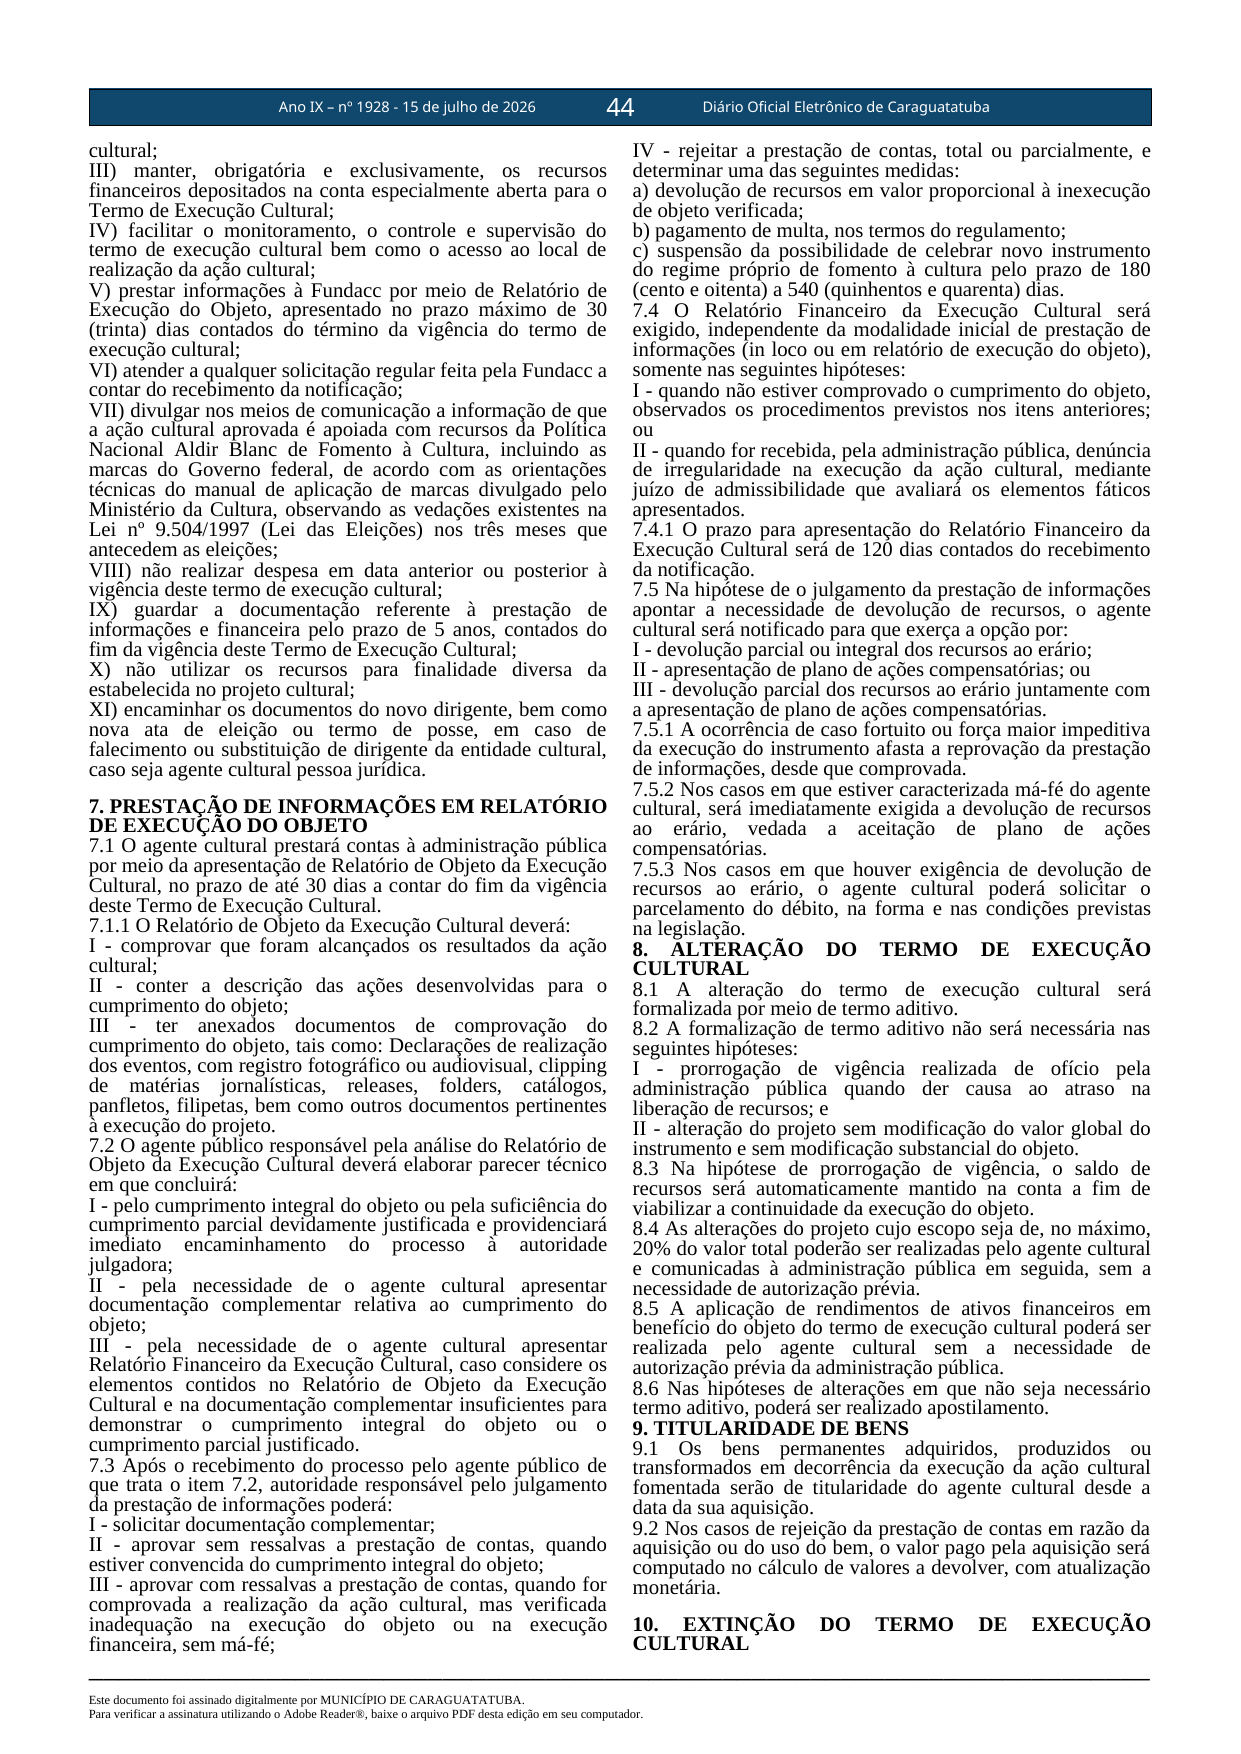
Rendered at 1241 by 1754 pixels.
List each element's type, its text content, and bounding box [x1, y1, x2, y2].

text 7.2 O agente público responsável pela análise do Relatório de Objeto da Execução Cultural deverá elaborar parecer técnico em que concluirá: [88, 1137, 608, 1196]
text III - devolução parcial dos recursos ao erário juntamente com a apresentação de plano de ações compensatórias. [632, 681, 1152, 721]
text 8.4 As alterações do projeto cujo escopo seja de, no máximo, 20% do valor total poderão ser realizadas pelo agente cultural e comunicadas à administração pública em seguida, sem a necessidade de autorização prévia. [632, 1219, 1152, 1299]
text b) pagamento de multa, nos termos do regulamento; [632, 222, 1152, 241]
text 9. TITULARIDADE DE BENS [632, 1419, 1152, 1439]
text cultural; [88, 142, 608, 162]
text 8. ALTERAÇÃO DO TERMO DE EXECUÇÃO CULTURAL [632, 940, 1152, 980]
text II - pela necessidade de o agente cultural apresentar documentação complementar relativa ao cumprimento do objeto; [88, 1276, 608, 1336]
text VI) atender a qualquer solicitação regular feita pela Fundacc a contar do recebimento da notificação; [88, 361, 608, 401]
text II - apresentação de plano de ações compensatórias; ou [632, 661, 1152, 681]
text XI) encaminhar os documentos do novo dirigente, bem como nova ata de eleição ou termo de posse, em caso de falecimento ou substituição de dirigente da entidade cultural, caso seja agente cultural pessoa jurídica. [88, 701, 608, 781]
text I - devolução parcial ou integral dos recursos ao erário; [632, 641, 1152, 661]
text 9.1 Os bens permanentes adquiridos, produzidos ou transformados em decorrência da execução da ação cultural fomentada serão de titularidade do agente cultural desde a data da sua aquisição. [632, 1439, 1152, 1519]
text 7.5 Na hipótese de o julgamento da prestação de informações apontar a necessidade de devolução de recursos, o agente cultural será notificado para que exerça a opção por: [632, 581, 1152, 641]
text 7.5.1 A ocorrência de caso fortuito ou força maior impeditiva da execução do instrumento afasta a reprovação da prestação de informações, desde que comprovada. [632, 721, 1152, 780]
text 7.5.2 Nos casos em que estiver caracterizada má-fé do agente cultural, será imediatamente exigida a devolução de recursos ao erário, vedada a aceitação de plano de ações compensatórias. [632, 780, 1152, 860]
text I - solicitar documentação complementar; [88, 1516, 608, 1536]
text 8.3 Na hipótese de prorrogação de vigência, o saldo de recursos será automaticamente mantido na conta a fim de viabilizar a continuidade da execução do objeto. [632, 1160, 1152, 1219]
text V) prestar informações à Fundacc por meio de Relatório de Execução do Objeto, apresentado no prazo máximo de 30 (trinta) dias contados do término da vigência do termo de execução cultural; [88, 281, 608, 361]
text II - quando for recebida, pela administração pública, denúncia de irregularidade na execução da ação cultural, mediante juízo de admissibilidade que avaliará os elementos fáticos apresentados. [632, 441, 1152, 521]
text IV) facilitar o monitoramento, o controle e supervisão do termo de execução cultural bem como o acesso ao local de realização da ação cultural; [88, 222, 608, 281]
text I - quando não estiver comprovado o cumprimento do objeto, observados os procedimentos previstos nos itens anteriores; ou [632, 381, 1152, 441]
text III - ter anexados documentos de comprovação do cumprimento do objeto, tais como: Declarações de realização dos eventos, com registro fotográfico ou audiovisual, clipping de matérias jornalísticas, releases, folders, catálogos, panfletos, filipetas, bem como outros documentos pertinentes à execução do projeto. [88, 1017, 608, 1137]
text 10. EXTINÇÃO DO TERMO DE EXECUÇÃO CULTURAL [632, 1615, 1152, 1655]
text 7. PRESTAÇÃO DE INFORMAÇÕES EM RELATÓRIO DE EXECUÇÃO DO OBJETO [88, 797, 608, 837]
text c) suspensão da possibilidade de celebrar novo instrumento do regime próprio de fomento à cultura pelo prazo de 180 (cento e oitenta) a 540 (quinhentos e quarenta) dias. [632, 241, 1152, 301]
text X) não utilizar os recursos para finalidade diversa da estabelecida no projeto cultural; [88, 661, 608, 701]
text I - comprovar que foram alcançados os resultados da ação cultural; [88, 937, 608, 977]
text III - aprovar com ressalvas a prestação de contas, quando for comprovada a realização da ação cultural, mas verificada inadequação na execução do objeto ou na execução financeira, sem má-fé; [88, 1576, 608, 1656]
text 7.4.1 O prazo para apresentação do Relatório Financeiro da Execução Cultural será de 120 dias contados do recebimento da notificação. [632, 521, 1152, 581]
text I - pelo cumprimento integral do objeto ou pela suficiência do cumprimento parcial devidamente justificada e providenciará imediato encaminhamento do processo à autoridade julgadora; [88, 1196, 608, 1276]
text III - pela necessidade de o agente cultural apresentar Relatório Financeiro da Execução Cultural, caso considere os elementos contidos no Relatório de Objeto da Execução Cultural e na documentação complementar insuficientes para demonstrar o cumprimento integral do objeto ou o cumprimento parcial justificado. [88, 1336, 608, 1456]
text II - alteração do projeto sem modificação do valor global do instrumento e sem modificação substancial do objeto. [632, 1120, 1152, 1160]
text 8.6 Nas hipóteses de alterações em que não seja necessário termo aditivo, poderá ser realizado apostilamento. [632, 1379, 1152, 1419]
text VII) divulgar nos meios de comunicação a informação de que a ação cultural aprovada é apoiada com recursos da Política Nacional Aldir Blanc de Fomento à Cultura, incluindo as marcas do Governo federal, de acordo com as orientações técnicas do manual de aplicação de marcas divulgado pelo Ministério da Cultura, observando as vedações existentes na Lei nº 9.504/1997 (Lei das Eleições) nos três meses que antecedem as eleições; [88, 401, 608, 561]
text II - conter a descrição das ações desenvolvidas para o cumprimento do objeto; [88, 977, 608, 1017]
text II - aprovar sem ressalvas a prestação de contas, quando estiver convencida do cumprimento integral do objeto; [88, 1536, 608, 1576]
text 8.2 A formalização de termo aditivo não será necessária nas seguintes hipóteses: [632, 1020, 1152, 1060]
text 7.1 O agente cultural prestará contas à administração pública por meio da apresentação de Relatório de Objeto da Execução Cultural, no prazo de até 30 dias a contar do fim da vigência deste Termo de Execução Cultural. [88, 837, 608, 917]
text a) devolução de recursos em valor proporcional à inexecução de objeto verificada; [632, 182, 1152, 222]
text VIII) não realizar despesa em data anterior ou posterior à vigência deste termo de execução cultural; [88, 561, 608, 601]
text 7.3 Após o recebimento do processo pelo agente público de que trata o item 7.2, autoridade responsável pelo julgamento da prestação de informações poderá: [88, 1456, 608, 1516]
text IX) guardar a documentação referente à prestação de informações e financeira pelo prazo de 5 anos, contados do fim da vigência deste Termo de Execução Cultural; [88, 601, 608, 661]
text 8.5 A aplicação de rendimentos de ativos financeiros em benefício do objeto do termo de execução cultural poderá ser realizada pelo agente cultural sem a necessidade de autorização prévia da administração pública. [632, 1299, 1152, 1379]
text 7.5.3 Nos casos em que houver exigência de devolução de recursos ao erário, o agente cultural poderá solicitar o parcelamento do débito, na forma e nas condições previstas na legislação. [632, 860, 1152, 940]
text III) manter, obrigatória e exclusivamente, os recursos financeiros depositados na conta especialmente aberta para o Termo de Execução Cultural; [88, 162, 608, 222]
text I - prorrogação de vigência realizada de ofício pela administração pública quando der causa ao atraso na liberação de recursos; e [632, 1060, 1152, 1120]
text 7.4 O Relatório Financeiro da Execução Cultural será exigido, independente da modalidade inicial de prestação de informações (in loco ou em relatório de execução do objeto), somente nas seguintes hipóteses: [632, 301, 1152, 381]
text IV - rejeitar a prestação de contas, total ou parcialmente, e determinar uma das seguintes medidas: [632, 142, 1152, 182]
text 7.1.1 O Relatório de Objeto da Execução Cultural deverá: [88, 917, 608, 937]
text 8.1 A alteração do termo de execução cultural será formalizada por meio de termo aditivo. [632, 980, 1152, 1020]
text 9.2 Nos casos de rejeição da prestação de contas em razão da aquisição ou do uso do bem, o valor pago pela aquisição será computado no cálculo de valores a devolver, com atualização monetária. [632, 1519, 1152, 1599]
